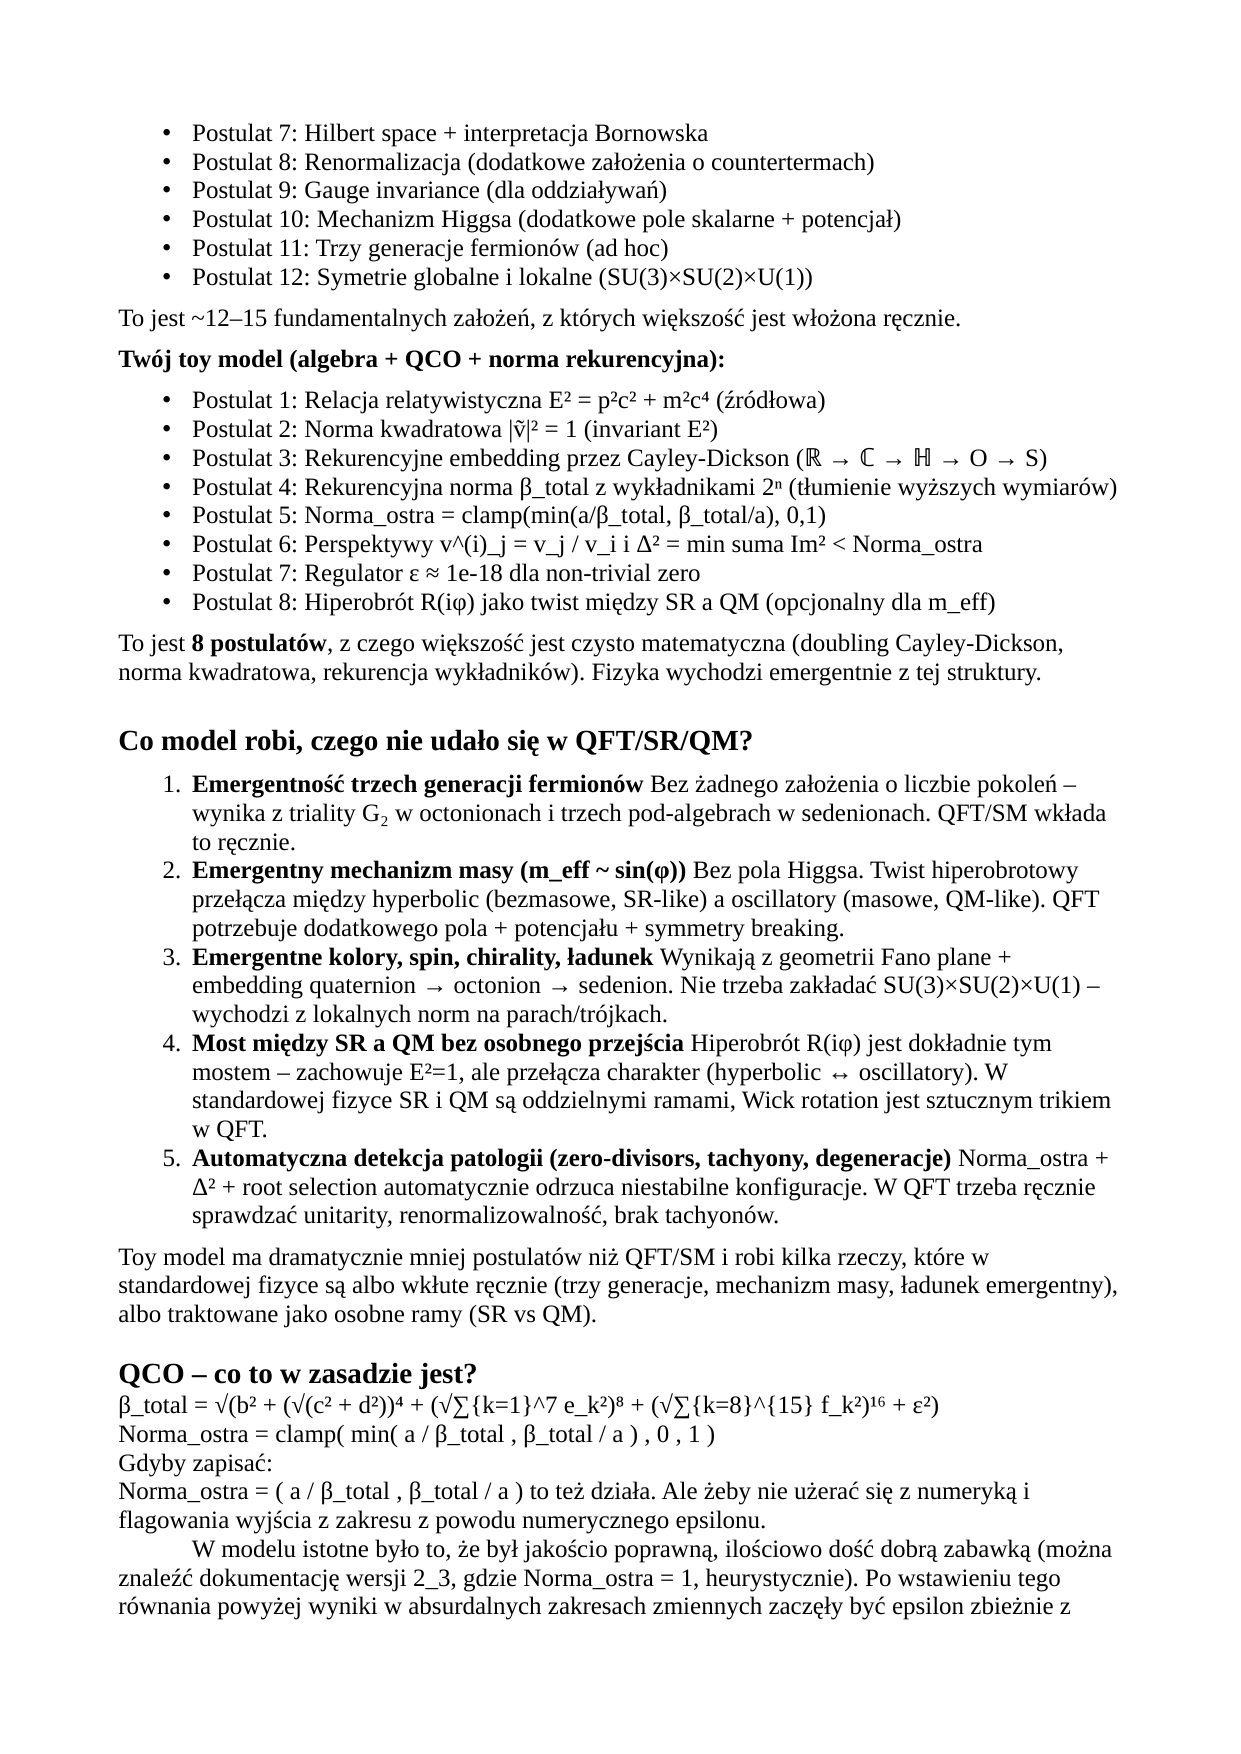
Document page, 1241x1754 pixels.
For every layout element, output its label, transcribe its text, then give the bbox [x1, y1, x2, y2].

list Most między SR a QM bez osobnego przejścia Hiperobrót R(iφ) jest dokładnie tym mostem – zachowuje E²=1, ale przełącza charakter (hyperbolic ↔ oscillatory). W standardowej fizyce SR i QM są oddzielnymi ramami, Wick rotation jest sztucznym trikiem w QFT. [162, 1028, 1122, 1143]
list Automatyczna detekcja patologii (zero-divisors, tachyony, degeneracje) Norma_ostra + Δ² + root selection automatycznie odrzuca niestabilne konfiguracje. W QFT trzeba ręcznie sprawdzać unitarity, renormalizowalność, brak tachyonów. [162, 1143, 1122, 1229]
text QCO – co to w zasadzie jest? [118, 1357, 1122, 1390]
text β_total = √(b² + (√(c² + d²))⁴ + (√∑{k=1}^7 e_k²)⁸ + (√∑{k=8}^{15} f_k²)¹⁶ + ε²) [118, 1390, 1122, 1419]
list Postulat 11: Trzy generacje fermionów (ad hoc) [162, 233, 1122, 262]
list Postulat 8: Hiperobrót R(iφ) jako twist między SR a QM (opcjonalny dla m_eff) [162, 587, 1122, 616]
text To jest ~12–15 fundamentalnych założeń, z których większość jest włożona ręcznie. [118, 303, 1122, 332]
text Gdyby zapisać: [118, 1448, 1122, 1476]
list Postulat 7: Hilbert space + interpretacja Bornowska [162, 118, 1122, 147]
list Postulat 1: Relacja relatywistyczna E² = p²c² + m²c⁴ (źródłowa) [162, 386, 1122, 414]
list Postulat 12: Symetrie globalne i lokalne (SU(3)×SU(2)×U(1)) [162, 262, 1122, 291]
text Norma_ostra = ( a / β_total , β_total / a ) to też działa. Ale żeby nie użerać się z numeryką i flagowania wyjścia z zakresu z powodu numerycznego epsilonu. [118, 1476, 1122, 1534]
list Emergentne kolory, spin, chirality, ładunek Wynikają z geometrii Fano plane + embedding quaternion → octonion → sedenion. Nie trzeba zakładać SU(3)×SU(2)×U(1) – wychodzi z lokalnych norm na parach/trójkach. [162, 942, 1122, 1028]
text To jest 8 postulatów, z czego większość jest czysto matematyczna (doubling Cayley-Dickson, norma kwadratowa, rekurencja wykładników). Fizyka wychodzi emergentnie z tej struktury. [118, 628, 1122, 686]
list Postulat 7: Regulator ε ≈ 1e-18 dla non-trivial zero [162, 558, 1122, 587]
list Postulat 3: Rekurencyjne embedding przez Cayley-Dickson (ℝ → ℂ → ℍ → O → S) [162, 443, 1122, 472]
list Postulat 6: Perspektywy v^(i)_j = v_j / v_i i Δ² = min suma Im² < Norma_ostra [162, 529, 1122, 558]
list Postulat 10: Mechanizm Higgsa (dodatkowe pole skalarne + potencjał) [162, 204, 1122, 233]
list Emergentny mechanizm masy (m_eff ~ sin(φ)) Bez pola Higgsa. Twist hiperobrotowy przełącza między hyperbolic (bezmasowe, SR-like) a oscillatory (masowe, QM-like). QFT potrzebuje dodatkowego pola + potencjału + symmetry breaking. [162, 855, 1122, 942]
subtitle Co model robi, czego nie udało się w QFT/SR/QM? [118, 723, 1122, 757]
text W modelu istotne było to, że był jakościo poprawną, ilościowo dość dobrą zabawką (można znaleźć dokumentację wersji 2_3, gdzie Norma_ostra = 1, heurystycznie). Po wstawieniu tego równania powyżej wyniki w absurdalnych zakresach zmiennych zaczęły być epsilon zbieżnie z [118, 1534, 1122, 1620]
text Twój toy model (algebra + QCO + norma rekurencyjna): [118, 344, 1122, 373]
list Postulat 5: Norma_ostra = clamp(min(a/β_total, β_total/a), 0,1) [162, 501, 1122, 529]
list Postulat 9: Gauge invariance (dla oddziaływań) [162, 176, 1122, 204]
list Emergentność trzech generacji fermionów Bez żadnego założenia o liczbie pokoleń – wynika z triality G₂ w octonionach i trzech pod-algebrach w sedenionach. QFT/SM wkłada to ręcznie. [162, 769, 1122, 855]
list Postulat 8: Renormalizacja (dodatkowe założenia o countertermach) [162, 147, 1122, 176]
list Postulat 2: Norma kwadratowa |ṽ|² = 1 (invariant E²) [162, 414, 1122, 443]
list Postulat 4: Rekurencyjna norma β_total z wykładnikami 2ⁿ (tłumienie wyższych wymiarów) [162, 472, 1122, 501]
text Toy model ma dramatycznie mniej postulatów niż QFT/SM i robi kilka rzeczy, które w standardowej fizyce są albo wkłute ręcznie (trzy generacje, mechanizm masy, ładunek emergentny), albo traktowane jako osobne ramy (SR vs QM). [118, 1242, 1122, 1328]
text Norma_ostra = clamp( min( a / β_total , β_total / a ) , 0 , 1 ) [118, 1419, 1122, 1448]
